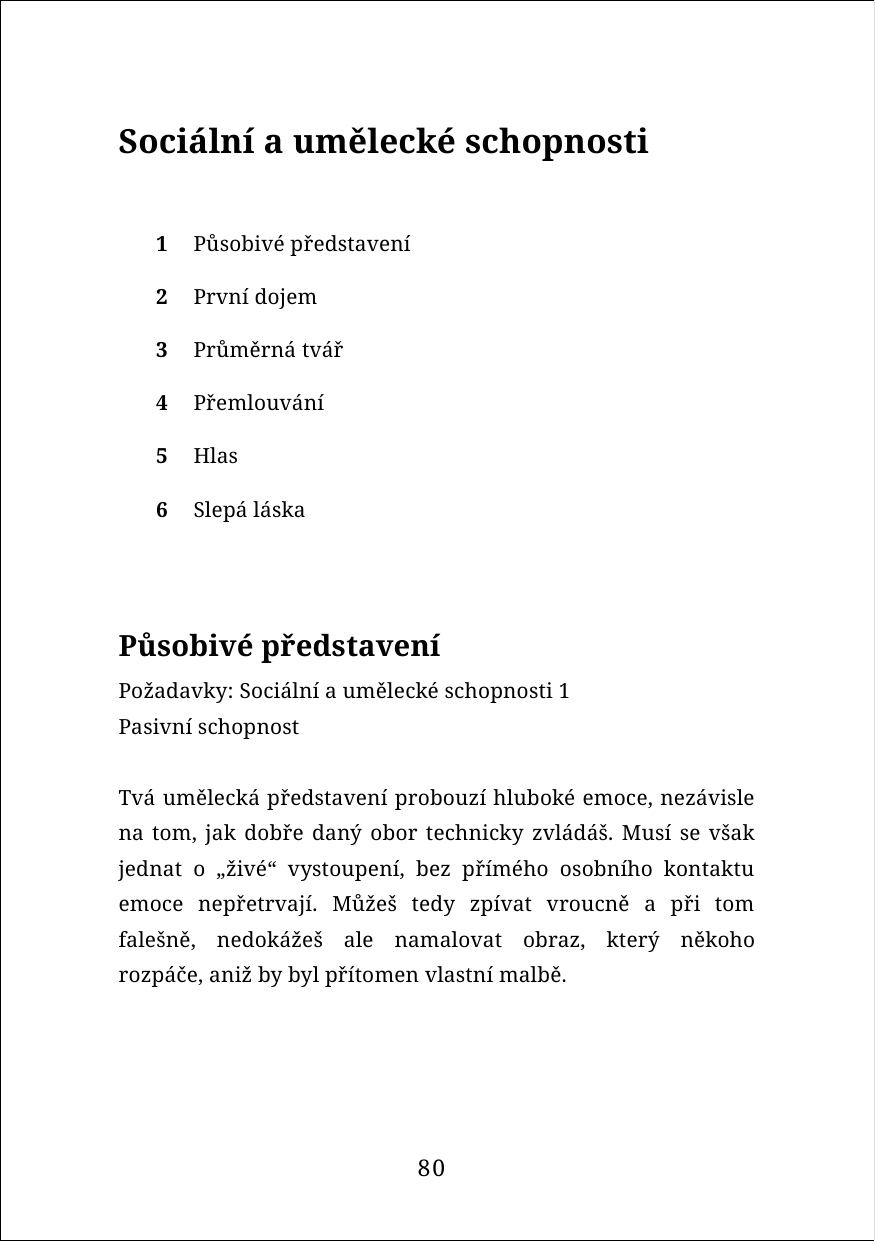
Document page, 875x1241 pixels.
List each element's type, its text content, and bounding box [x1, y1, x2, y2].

list Slepá láska [156, 495, 756, 523]
list První dojem [156, 282, 756, 310]
list Průměrná tvář [156, 335, 756, 363]
text Požadavky: Sociální a umělecké schopnosti 1 Pasivní schopnost Tvá umělecká představení probouzí hluboké emoce, nezávisle na tom, jak dobře daný obor technicky zvládáš. Musí se však jednat o „živé“ vystoupení, bez přímého osobního kontaktu emoce nepřetrvají. Můžeš tedy zpívat vroucně a při tom falešně, nedokážeš ale namalovat obraz, který někoho rozpáče, aniž by byl přítomen vlastní malbě. [118, 676, 756, 1024]
subtitle Působivé představení [118, 625, 756, 664]
list Přemlouvání [156, 388, 756, 417]
list Působivé představení [156, 229, 756, 257]
subtitle Sociální a umělecké schopnosti [118, 118, 756, 164]
list Hlas [156, 442, 756, 470]
